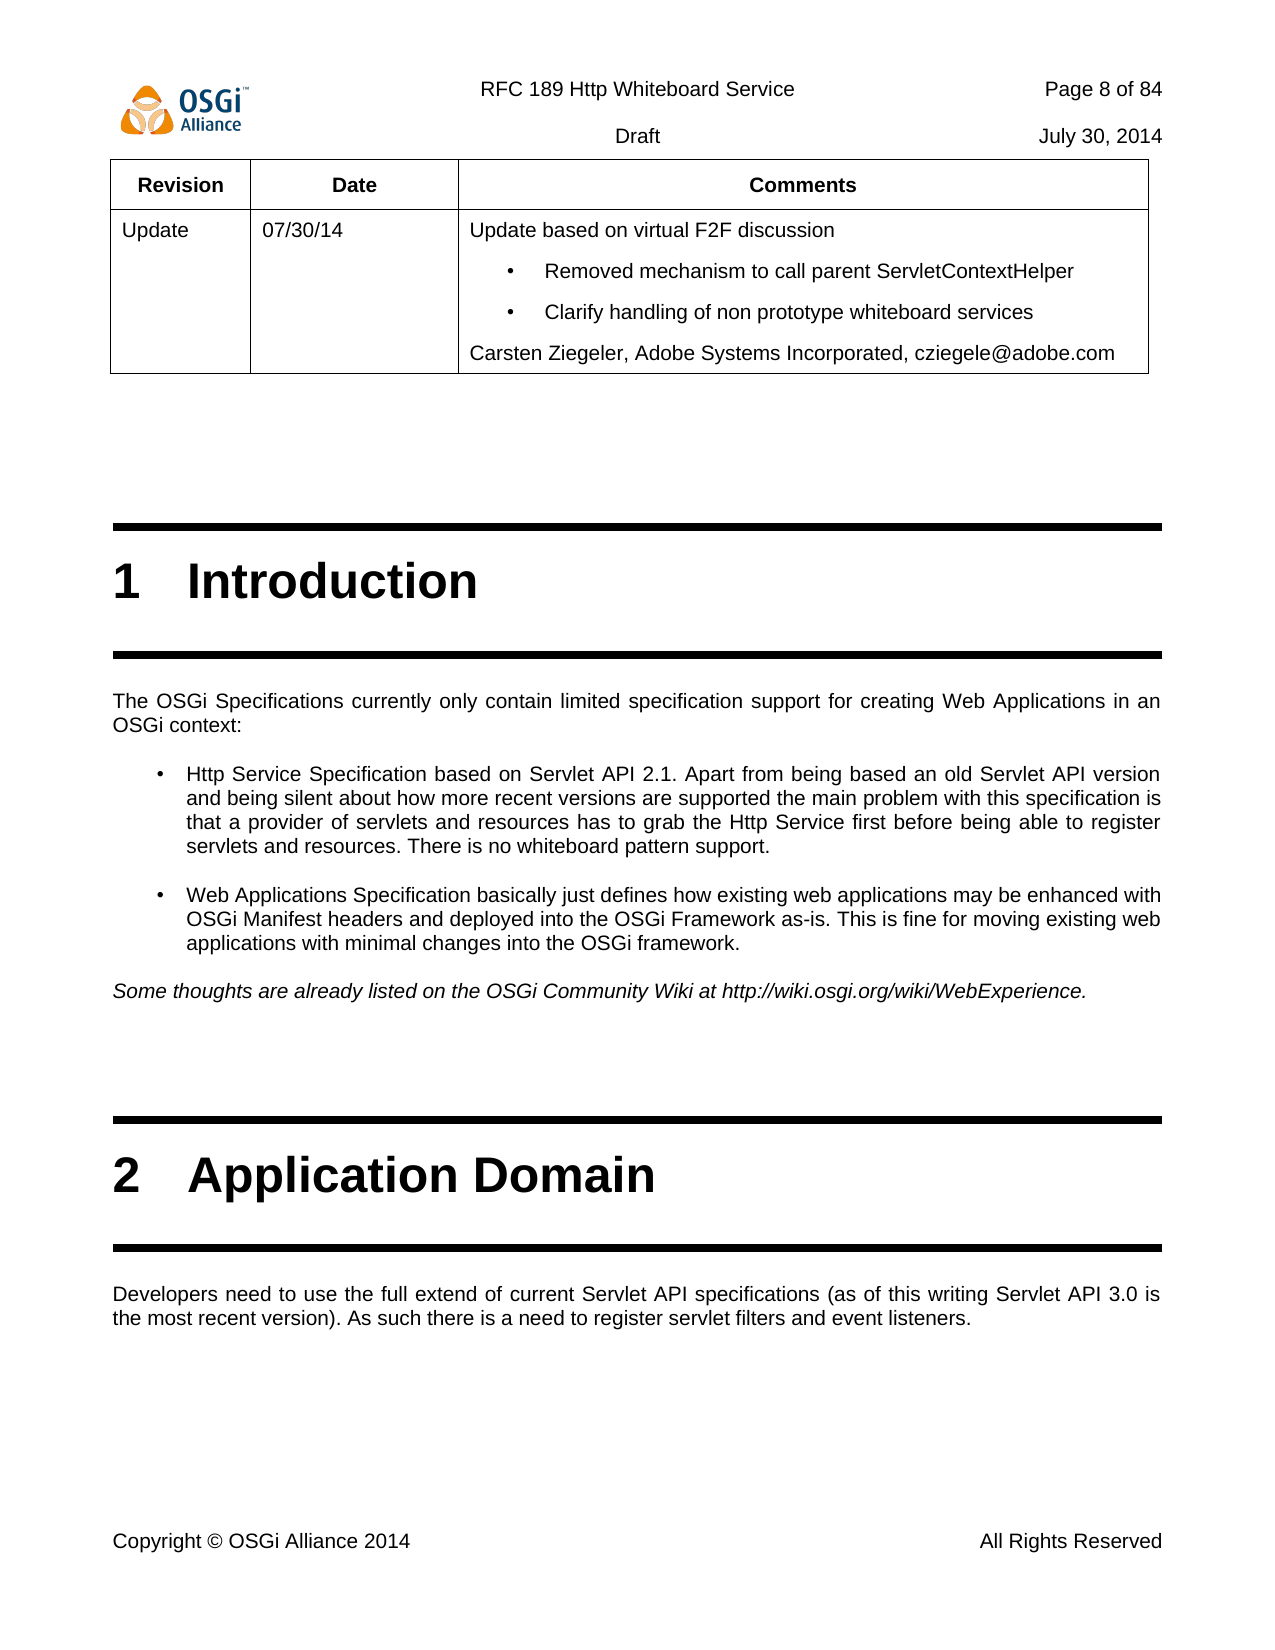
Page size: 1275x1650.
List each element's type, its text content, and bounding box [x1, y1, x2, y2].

text Developers need to use the full extend of current Servlet API specifications (as of this writing Servlet API 3.0 is the most recent version). As such there is a need to register servlet filters and event listeners. [112, 1282, 1162, 1329]
table_cell 30.07.14 [251, 210, 458, 373]
list Web Applications Specification basically just defines how existing web applications may be enhanced with OSGi Manifest headers and deployed into the OSGi Framework as-is. This is fine for moving existing web applications with minimal changes into the OSGi framework. [157, 882, 1162, 954]
text The OSGi Specifications currently only contain limited specification support for creating Web Applications in an OSGi context: [112, 688, 1162, 736]
list Http Service Specification based on Servlet API 2.1. Apart from being based an old Servlet API version and being silent about how more recent versions are supported the main problem with this specification is that a provider of servlets and resources has to grab the Http Service first before being able to register servlets and resources. There is no whiteboard pattern support. [157, 761, 1162, 857]
text Some thoughts are already listed on the OSGi Community Wiki at http://wiki.osgi.org/wiki/WebExperience. [112, 979, 1162, 1003]
table_header Comments [459, 160, 1148, 209]
table_cell Update [111, 210, 250, 373]
table_cell Update based on virtual F2F discussion Removed mechanism to call parent ServletContextHelper Clarify handling of non prototype whiteboard services Carsten Ziegeler, Adobe Systems Incorporated, cziegele@adobe.com [459, 210, 1148, 373]
subtitle Introduction [112, 524, 1162, 659]
table_header Date [251, 160, 458, 209]
picture [113, 78, 257, 142]
table_header Revision [111, 160, 250, 209]
subtitle Application Domain [112, 1117, 1162, 1252]
